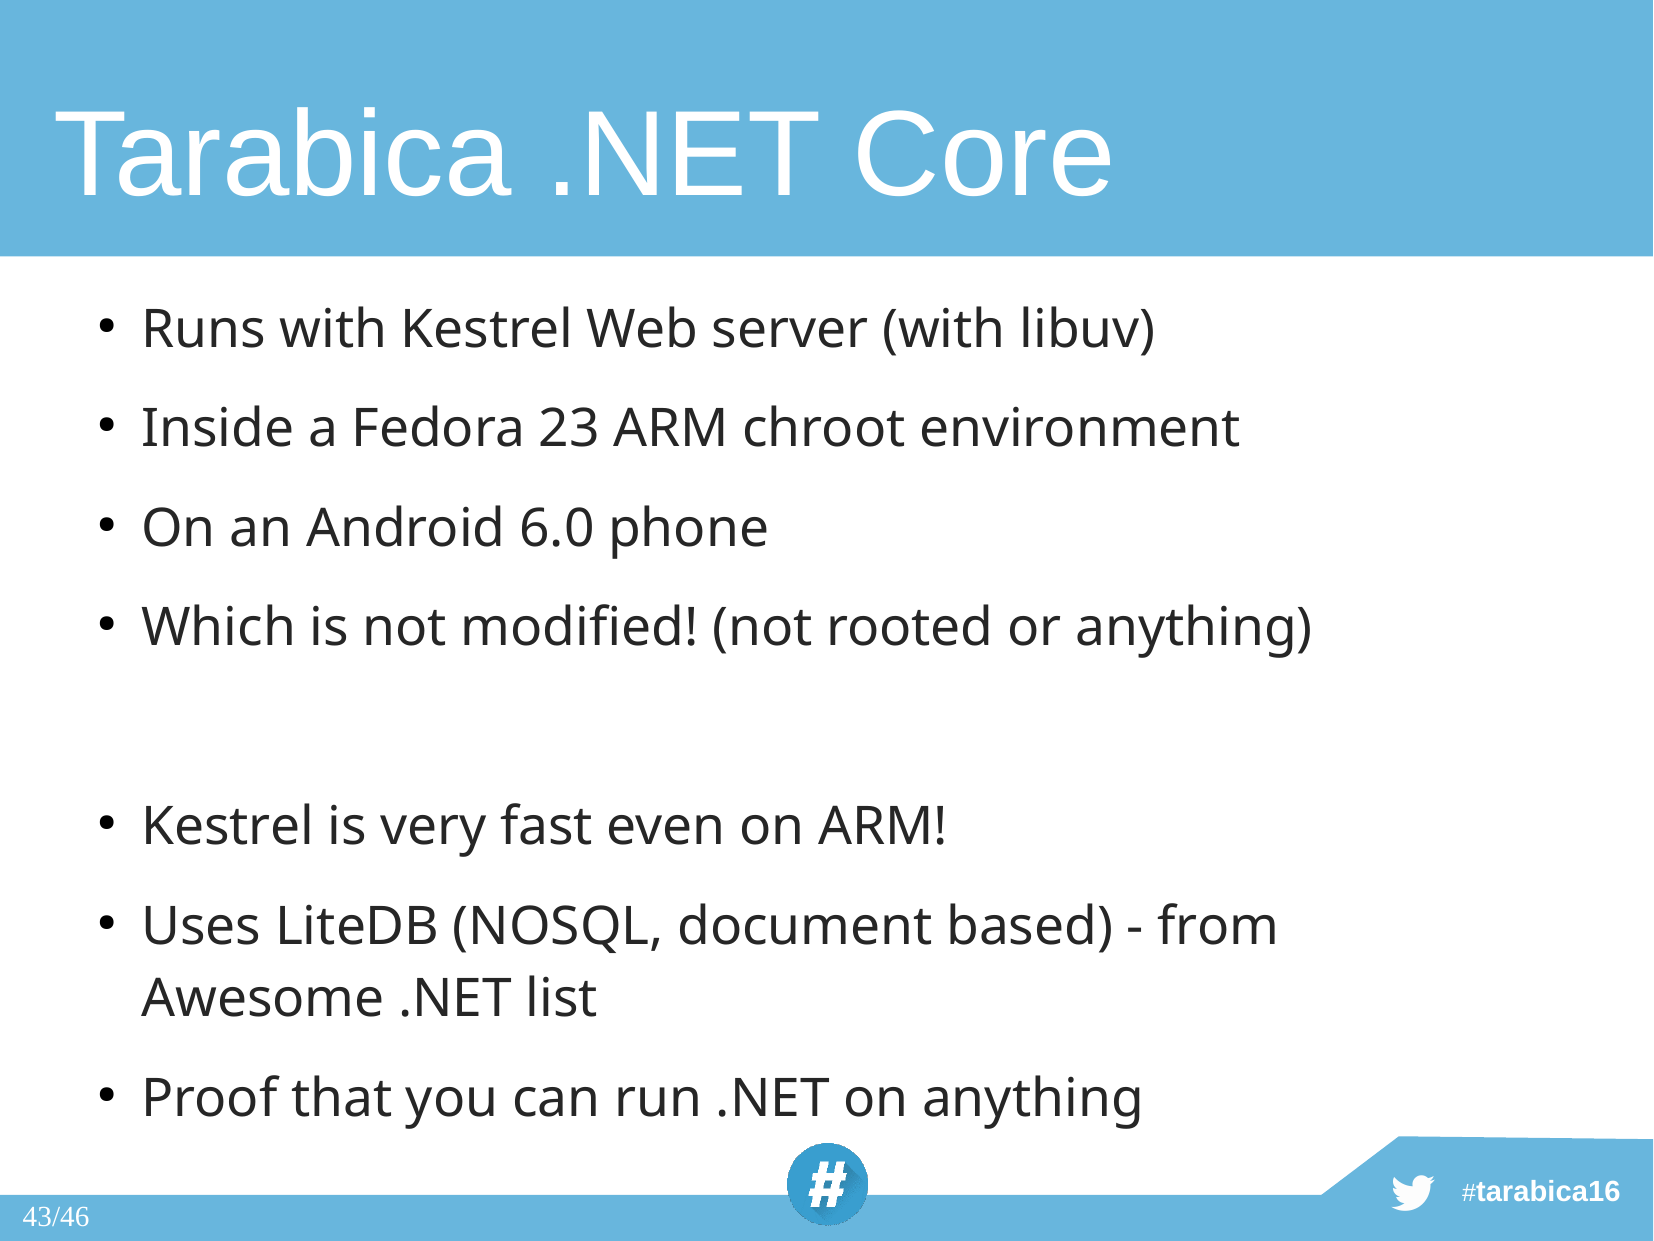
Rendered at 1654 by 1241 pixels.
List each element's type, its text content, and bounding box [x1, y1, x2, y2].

picture [781, 1141, 873, 1230]
list Runs with Kestrel Web server (with libuv) Inside a Fedora 23 ARM chroot environment On an Android 6.0 phone Which is not modified! (not rooted or anything) Kestrel is very fast even on ARM! Uses LiteDB (NOSQL, document based) - from Awesome .NET list Proof that you can run .NET on anything [82, 290, 1571, 1141]
picture [1378, 1158, 1448, 1228]
title Tarabica .NET Core [53, 49, 1600, 257]
